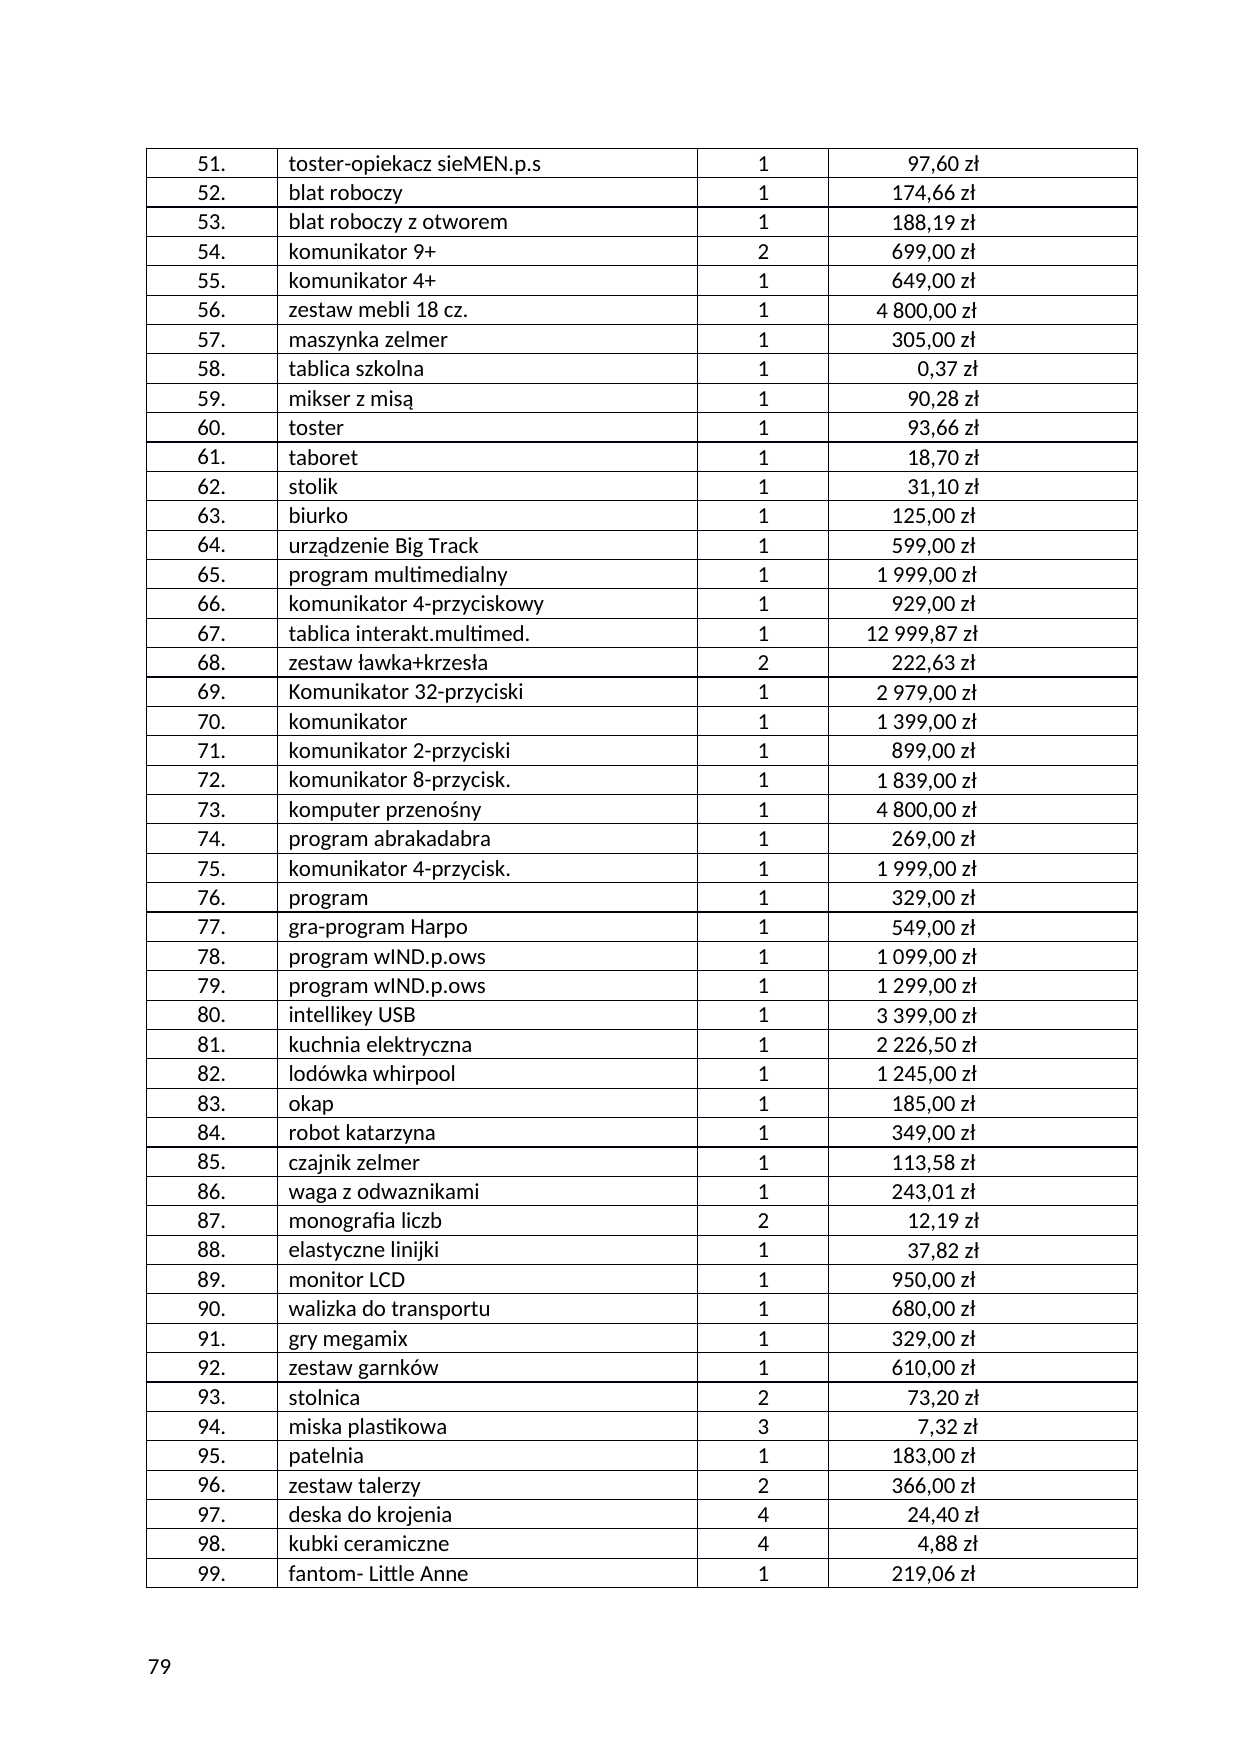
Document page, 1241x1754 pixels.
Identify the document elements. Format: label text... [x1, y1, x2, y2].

table_cell maszynka zelmer [278, 325, 697, 353]
table_cell 1 [698, 1148, 828, 1176]
table_cell 366,00 zł [829, 1471, 1137, 1499]
table_cell 1 839,00 zł [829, 766, 1137, 794]
table_cell 62. [147, 472, 277, 500]
table_cell 1 [698, 766, 828, 794]
table_cell gry megamix [278, 1324, 697, 1352]
table_cell 85. [147, 1148, 277, 1176]
table_cell 1 [698, 531, 828, 559]
table_cell 12,19 zł [829, 1206, 1137, 1234]
table_cell 74. [147, 824, 277, 853]
table_cell kubki ceramiczne [278, 1529, 697, 1558]
table_cell okap [278, 1089, 697, 1117]
table_cell stolik [278, 472, 697, 500]
table_cell 1 [698, 266, 828, 294]
table_cell waga z odwaznikami [278, 1177, 697, 1205]
table_cell 1 [698, 560, 828, 588]
table_cell 2 [698, 1471, 828, 1499]
table_cell 54. [147, 237, 277, 265]
table_cell lodówka whirpool [278, 1059, 697, 1088]
table_cell program [278, 883, 697, 911]
table_cell 1 [698, 1294, 828, 1323]
table_cell 1 [698, 1265, 828, 1293]
table_cell 2 979,00 zł [829, 678, 1137, 706]
table_cell 950,00 zł [829, 1265, 1137, 1293]
table_cell program wIND.p.ows [278, 942, 697, 970]
table_cell zestaw ławka+krzesła [278, 648, 697, 676]
table_cell 549,00 zł [829, 913, 1137, 941]
table_cell 929,00 zł [829, 589, 1137, 618]
table_cell 1 999,00 zł [829, 560, 1137, 588]
table_cell 2 226,50 zł [829, 1030, 1137, 1058]
table_cell zestaw mebli 18 cz. [278, 296, 697, 324]
table_cell 4 800,00 zł [829, 795, 1137, 823]
table_cell 65. [147, 560, 277, 588]
table_cell 66. [147, 589, 277, 618]
table_cell 185,00 zł [829, 1089, 1137, 1117]
table_cell 305,00 zł [829, 325, 1137, 353]
table_cell 1 [698, 736, 828, 764]
table_cell 269,00 zł [829, 824, 1137, 853]
table_cell 2 [698, 648, 828, 676]
table_cell 1 299,00 zł [829, 971, 1137, 999]
table_cell 1 245,00 zł [829, 1059, 1137, 1088]
table_cell 243,01 zł [829, 1177, 1137, 1205]
table_cell komunikator 4-przycisk. [278, 854, 697, 882]
table_cell 7,32 zł [829, 1412, 1137, 1440]
table_cell 61. [147, 443, 277, 471]
table_cell 93. [147, 1383, 277, 1411]
table_cell 1 [698, 1441, 828, 1469]
table_cell 2 [698, 1206, 828, 1234]
table_cell 125,00 zł [829, 501, 1137, 529]
table_cell 77. [147, 913, 277, 941]
table_cell 4 [698, 1500, 828, 1528]
table_cell gra-program Harpo [278, 913, 697, 941]
table_cell 57. [147, 325, 277, 353]
table_cell 4,88 zł [829, 1529, 1137, 1558]
table_cell 82. [147, 1059, 277, 1088]
table_cell 86. [147, 1177, 277, 1205]
table_cell 95. [147, 1441, 277, 1469]
table_cell 680,00 zł [829, 1294, 1137, 1323]
table_cell 1 [698, 854, 828, 882]
table_cell 610,00 zł [829, 1353, 1137, 1381]
table_cell 64. [147, 531, 277, 559]
table_cell 3 [698, 1412, 828, 1440]
table_cell 70. [147, 707, 277, 735]
table_cell 37,82 zł [829, 1236, 1137, 1264]
table_cell 76. [147, 883, 277, 911]
table_cell 1 [698, 1324, 828, 1352]
table_cell 51. [147, 149, 277, 177]
table_cell 96. [147, 1471, 277, 1499]
table_cell elastyczne linijki [278, 1236, 697, 1264]
table_cell komunikator 4+ [278, 266, 697, 294]
table_cell 1 [698, 1059, 828, 1088]
table_cell robot katarzyna [278, 1118, 697, 1146]
table_cell 1 [698, 619, 828, 647]
table_cell 174,66 zł [829, 178, 1137, 206]
table_cell 89. [147, 1265, 277, 1293]
table_cell 79. [147, 971, 277, 999]
table_cell 1 [698, 413, 828, 441]
table_cell 1 [698, 942, 828, 970]
table_cell 1 099,00 zł [829, 942, 1137, 970]
table_cell 1 [698, 1177, 828, 1205]
table_cell program abrakadabra [278, 824, 697, 853]
table_cell 60. [147, 413, 277, 441]
table_cell komunikator 4-przyciskowy [278, 589, 697, 618]
table_cell 1 [698, 1001, 828, 1029]
table_cell tablica interakt.multimed. [278, 619, 697, 647]
table_cell 12 999,87 zł [829, 619, 1137, 647]
table_cell czajnik zelmer [278, 1148, 697, 1176]
table_cell 2 [698, 1383, 828, 1411]
table_cell 68. [147, 648, 277, 676]
table_cell 4 [698, 1529, 828, 1558]
table_cell 899,00 zł [829, 736, 1137, 764]
table_cell 1 [698, 472, 828, 500]
table_cell 18,70 zł [829, 443, 1137, 471]
table_cell tablica szkolna [278, 354, 697, 383]
table_cell 81. [147, 1030, 277, 1058]
table_cell 329,00 zł [829, 883, 1137, 911]
table_cell stolnica [278, 1383, 697, 1411]
table_cell 188,19 zł [829, 208, 1137, 236]
table_cell 56. [147, 296, 277, 324]
table_cell program multimedialny [278, 560, 697, 588]
table_cell blat roboczy z otworem [278, 208, 697, 236]
table_cell 55. [147, 266, 277, 294]
table_cell 75. [147, 854, 277, 882]
table_cell 67. [147, 619, 277, 647]
table_cell biurko [278, 501, 697, 529]
table_cell 222,63 zł [829, 648, 1137, 676]
table_cell 99. [147, 1559, 277, 1587]
table_cell 1 [698, 678, 828, 706]
table_cell 1 [698, 1559, 828, 1587]
table_cell 80. [147, 1001, 277, 1029]
table_cell monitor LCD [278, 1265, 697, 1293]
table_cell komputer przenośny [278, 795, 697, 823]
table_cell 31,10 zł [829, 472, 1137, 500]
table_cell 73. [147, 795, 277, 823]
table_cell 1 999,00 zł [829, 854, 1137, 882]
table_cell 113,58 zł [829, 1148, 1137, 1176]
table_cell 1 [698, 971, 828, 999]
table_cell 84. [147, 1118, 277, 1146]
table_cell 1 [698, 1353, 828, 1381]
table_cell 1 [698, 883, 828, 911]
table_cell 1 [698, 795, 828, 823]
table_cell 97,60 zł [829, 149, 1137, 177]
table_cell 92. [147, 1353, 277, 1381]
table_cell 73,20 zł [829, 1383, 1137, 1411]
table_cell patelnia [278, 1441, 697, 1469]
table_cell 98. [147, 1529, 277, 1558]
table_cell taboret [278, 443, 697, 471]
table_cell komunikator [278, 707, 697, 735]
table_cell toster-opiekacz sieMEN.p.s [278, 149, 697, 177]
table_cell 53. [147, 208, 277, 236]
table_cell Komunikator 32-przyciski [278, 678, 697, 706]
table_cell 71. [147, 736, 277, 764]
table_cell 94. [147, 1412, 277, 1440]
table_cell 88. [147, 1236, 277, 1264]
table_cell 1 [698, 824, 828, 853]
table_cell 349,00 zł [829, 1118, 1137, 1146]
table_cell 1 [698, 1089, 828, 1117]
table_cell 1 [698, 149, 828, 177]
table_cell walizka do transportu [278, 1294, 697, 1323]
table_cell 329,00 zł [829, 1324, 1137, 1352]
table_cell 699,00 zł [829, 237, 1137, 265]
table_cell 1 [698, 384, 828, 412]
table_cell 1 [698, 208, 828, 236]
table_cell 3 399,00 zł [829, 1001, 1137, 1029]
table_cell 1 [698, 1118, 828, 1146]
table_cell 183,00 zł [829, 1441, 1137, 1469]
table_cell 649,00 zł [829, 266, 1137, 294]
table_cell 1 [698, 178, 828, 206]
table_cell 24,40 zł [829, 1500, 1137, 1528]
table_cell 72. [147, 766, 277, 794]
table_cell 0,37 zł [829, 354, 1137, 383]
table_cell 1 [698, 501, 828, 529]
table_cell program wIND.p.ows [278, 971, 697, 999]
table_cell 599,00 zł [829, 531, 1137, 559]
table_cell 90,28 zł [829, 384, 1137, 412]
table_cell monografia liczb [278, 1206, 697, 1234]
table_cell 1 [698, 1030, 828, 1058]
table_cell 1 [698, 913, 828, 941]
table_cell 83. [147, 1089, 277, 1117]
table_cell 78. [147, 942, 277, 970]
table_cell blat roboczy [278, 178, 697, 206]
table_cell komunikator 9+ [278, 237, 697, 265]
table_cell 63. [147, 501, 277, 529]
table_cell 2 [698, 237, 828, 265]
table_cell 1 [698, 1236, 828, 1264]
table_cell 97. [147, 1500, 277, 1528]
table_cell 69. [147, 678, 277, 706]
table_cell 1 [698, 325, 828, 353]
table_cell toster [278, 413, 697, 441]
table_cell 87. [147, 1206, 277, 1234]
table_cell komunikator 2-przyciski [278, 736, 697, 764]
table_cell 1 399,00 zł [829, 707, 1137, 735]
table_cell 59. [147, 384, 277, 412]
table_cell 90. [147, 1294, 277, 1323]
table_cell zestaw talerzy [278, 1471, 697, 1499]
table_cell mikser z misą [278, 384, 697, 412]
table_cell kuchnia elektryczna [278, 1030, 697, 1058]
table_cell komunikator 8-przycisk. [278, 766, 697, 794]
table_cell 1 [698, 707, 828, 735]
table_cell urządzenie Big Track [278, 531, 697, 559]
table_cell 1 [698, 296, 828, 324]
table_cell 58. [147, 354, 277, 383]
table_cell 1 [698, 354, 828, 383]
table_cell zestaw garnków [278, 1353, 697, 1381]
table_cell 52. [147, 178, 277, 206]
table_cell fantom- Little Anne [278, 1559, 697, 1587]
table_cell 219,06 zł [829, 1559, 1137, 1587]
table_cell 91. [147, 1324, 277, 1352]
table_cell 4 800,00 zł [829, 296, 1137, 324]
table_cell 1 [698, 443, 828, 471]
table_cell miska plastikowa [278, 1412, 697, 1440]
table_cell 1 [698, 589, 828, 618]
table_cell intellikey USB [278, 1001, 697, 1029]
table_cell deska do krojenia [278, 1500, 697, 1528]
table_cell 93,66 zł [829, 413, 1137, 441]
